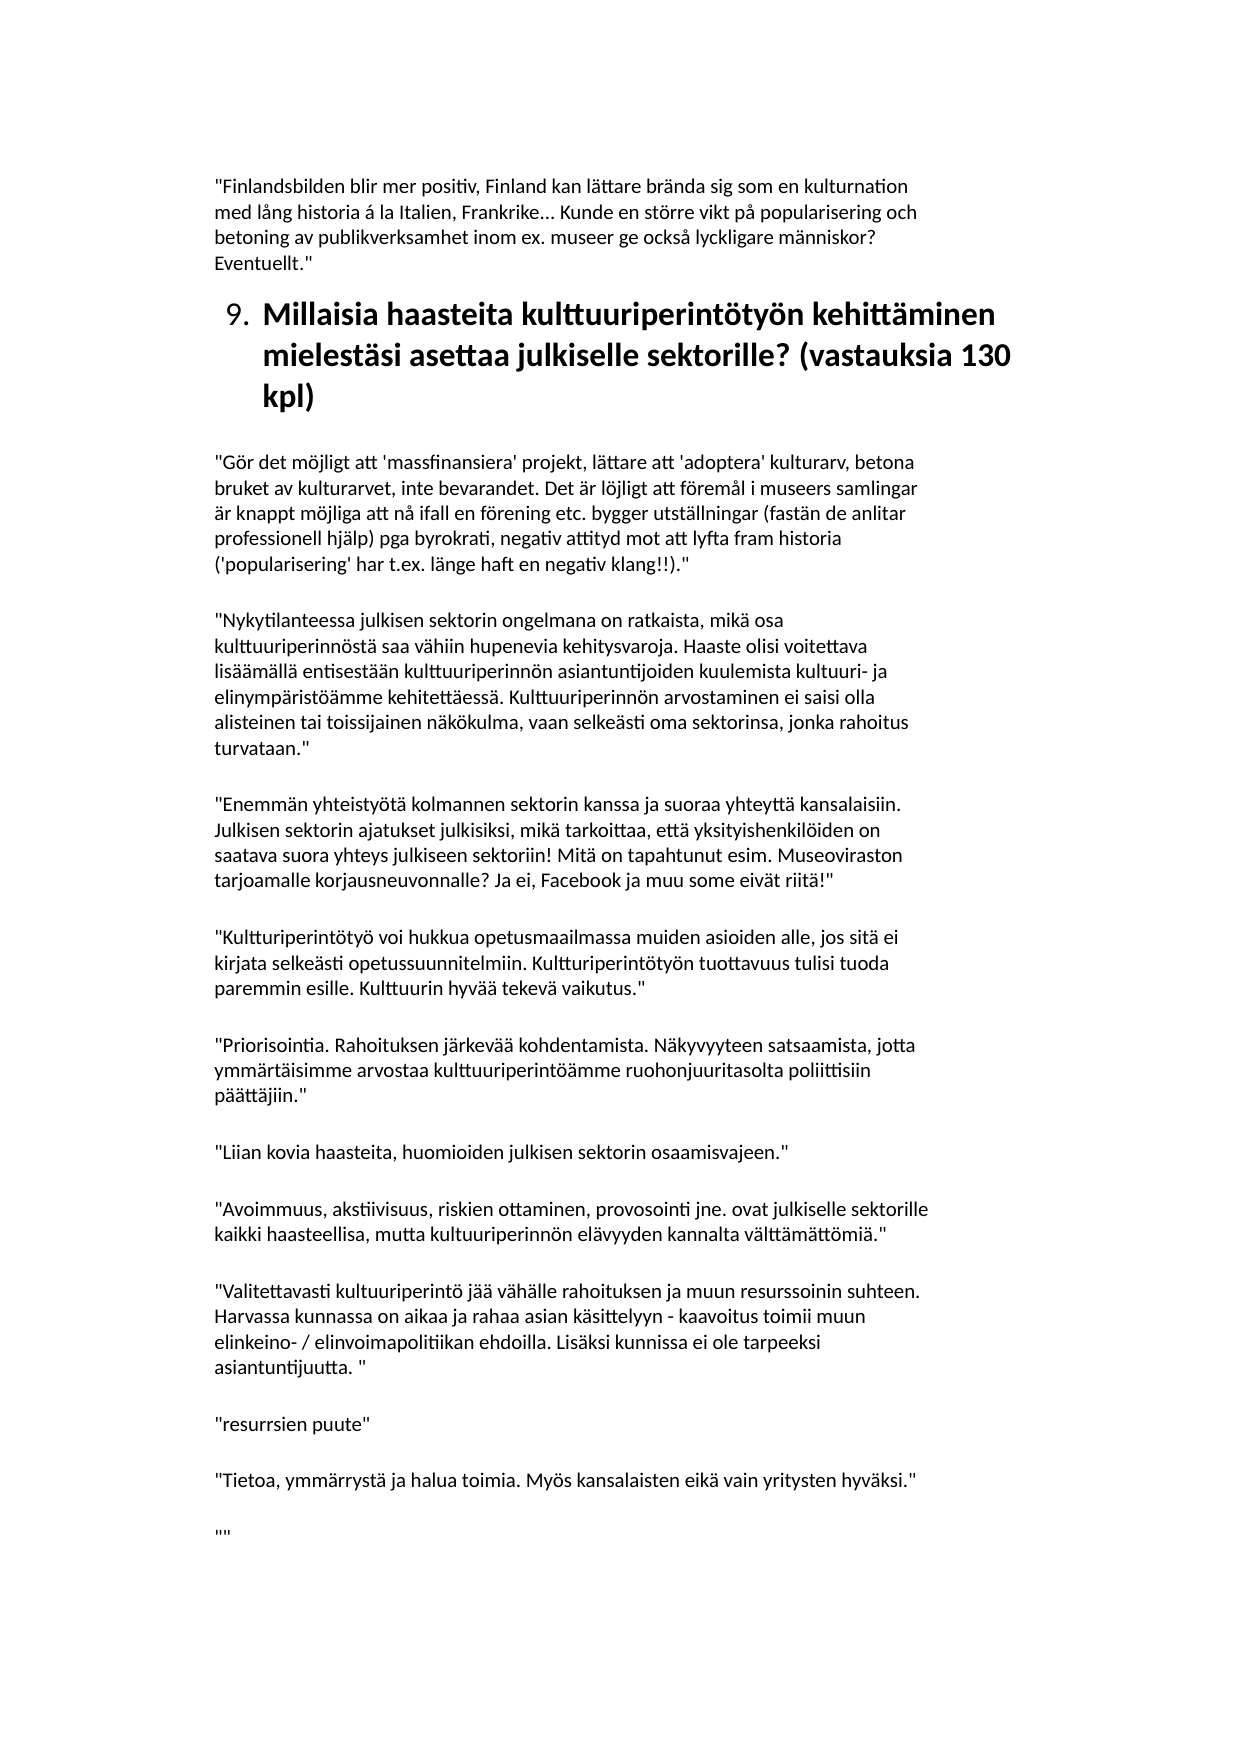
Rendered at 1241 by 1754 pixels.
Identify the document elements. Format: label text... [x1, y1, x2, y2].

table_cell "Finlandsbilden blir mer positiv, Finland kan lättare brända sig som en kulturnation med lång historia á la Italien, Frankrike... Kunde en större vikt på popularisering och betoning av publikverksamhet inom ex. museer ge också lyckligare människor? Eventuellt." [214, 150, 952, 283]
table_cell "Enemmän yhteistyötä kolmannen sektorin kanssa ja suoraa yhteyttä kansalaisiin. Julkisen sektorin ajatukset julkisiksi, mikä tarkoittaa, että yksityishenkilöiden on saatava suora yhteys julkiseen sektoriin! Mitä on tapahtunut esim. Museoviraston tarjoamalle korjausneuvonnalle? Ja ei, Facebook ja muu some eivät riitä!" [214, 768, 952, 901]
table_cell "Kultturiperintötyö voi hukkua opetusmaailmassa muiden asioiden alle, jos sitä ei kirjata selkeästi opetussuunnitelmiin. Kultturiperintötyön tuottavuus tulisi tuoda paremmin esille. Kulttuurin hyvää tekevä vaikutus." [214, 901, 952, 1008]
table_cell "Avoimmuus, akstiivisuus, riskien ottaminen, provosointi jne. ovat julkiselle sektorille kaikki haasteellisa, mutta kultuuriperinnön elävyyden kannalta välttämättömiä." [214, 1173, 952, 1255]
subtitle Millaisia haasteita kulttuuriperintötyön kehittäminen mielestäsi asettaa julkiselle sektorille? (vastauksia 130 kpl) [225, 293, 1053, 416]
table_cell "resurrsien puute" [214, 1388, 952, 1444]
table_cell "Valitettavasti kultuuriperintö jää vähälle rahoituksen ja muun resurssoinin suhteen. Harvassa kunnassa on aikaa ja rahaa asian käsittelyyn - kaavoitus toimii muun elinkeino- / elinvoimapolitiikan ehdoilla. Lisäksi kunnissa ei ole tarpeeksi asiantuntijuutta. " [214, 1255, 952, 1388]
table_cell "" [214, 1501, 952, 1558]
table_cell "Nykytilanteessa julkisen sektorin ongelmana on ratkaista, mikä osa kulttuuriperinnöstä saa vähiin hupenevia kehitysvaroja. Haaste olisi voitettava lisäämällä entisestään kulttuuriperinnön asiantuntijoiden kuulemista kultuuri- ja elinympäristöämme kehitettäessä. Kulttuuriperinnön arvostaminen ei saisi olla alisteinen tai toissijainen näkökulma, vaan selkeästi oma sektorinsa, jonka rahoitus turvataan." [214, 584, 952, 768]
table_cell "Tietoa, ymmärrystä ja halua toimia. Myös kansalaisten eikä vain yritysten hyväksi." [214, 1444, 952, 1501]
table_cell "Liian kovia haasteita, huomioiden julkisen sektorin osaamisvajeen." [214, 1116, 952, 1173]
table_header "Gör det möjligt att 'massfinansiera' projekt, lättare att 'adoptera' kulturarv, betona bruket av kulturarvet, inte bevarandet. Det är löjligt att föremål i museers samlingar är knappt möjliga att nå ifall en förening etc. bygger utställningar (fastän de anlitar professionell hjälp) pga byrokrati, negativ attityd mot att lyfta fram historia ('popularisering' har t.ex. länge haft en negativ klang!!)." [214, 426, 952, 584]
table_cell "Priorisointia. Rahoituksen järkevää kohdentamista. Näkyvyyteen satsaamista, jotta ymmärtäisimme arvostaa kulttuuriperintöämme ruohonjuuritasolta poliittisiin päättäjiin." [214, 1009, 952, 1116]
